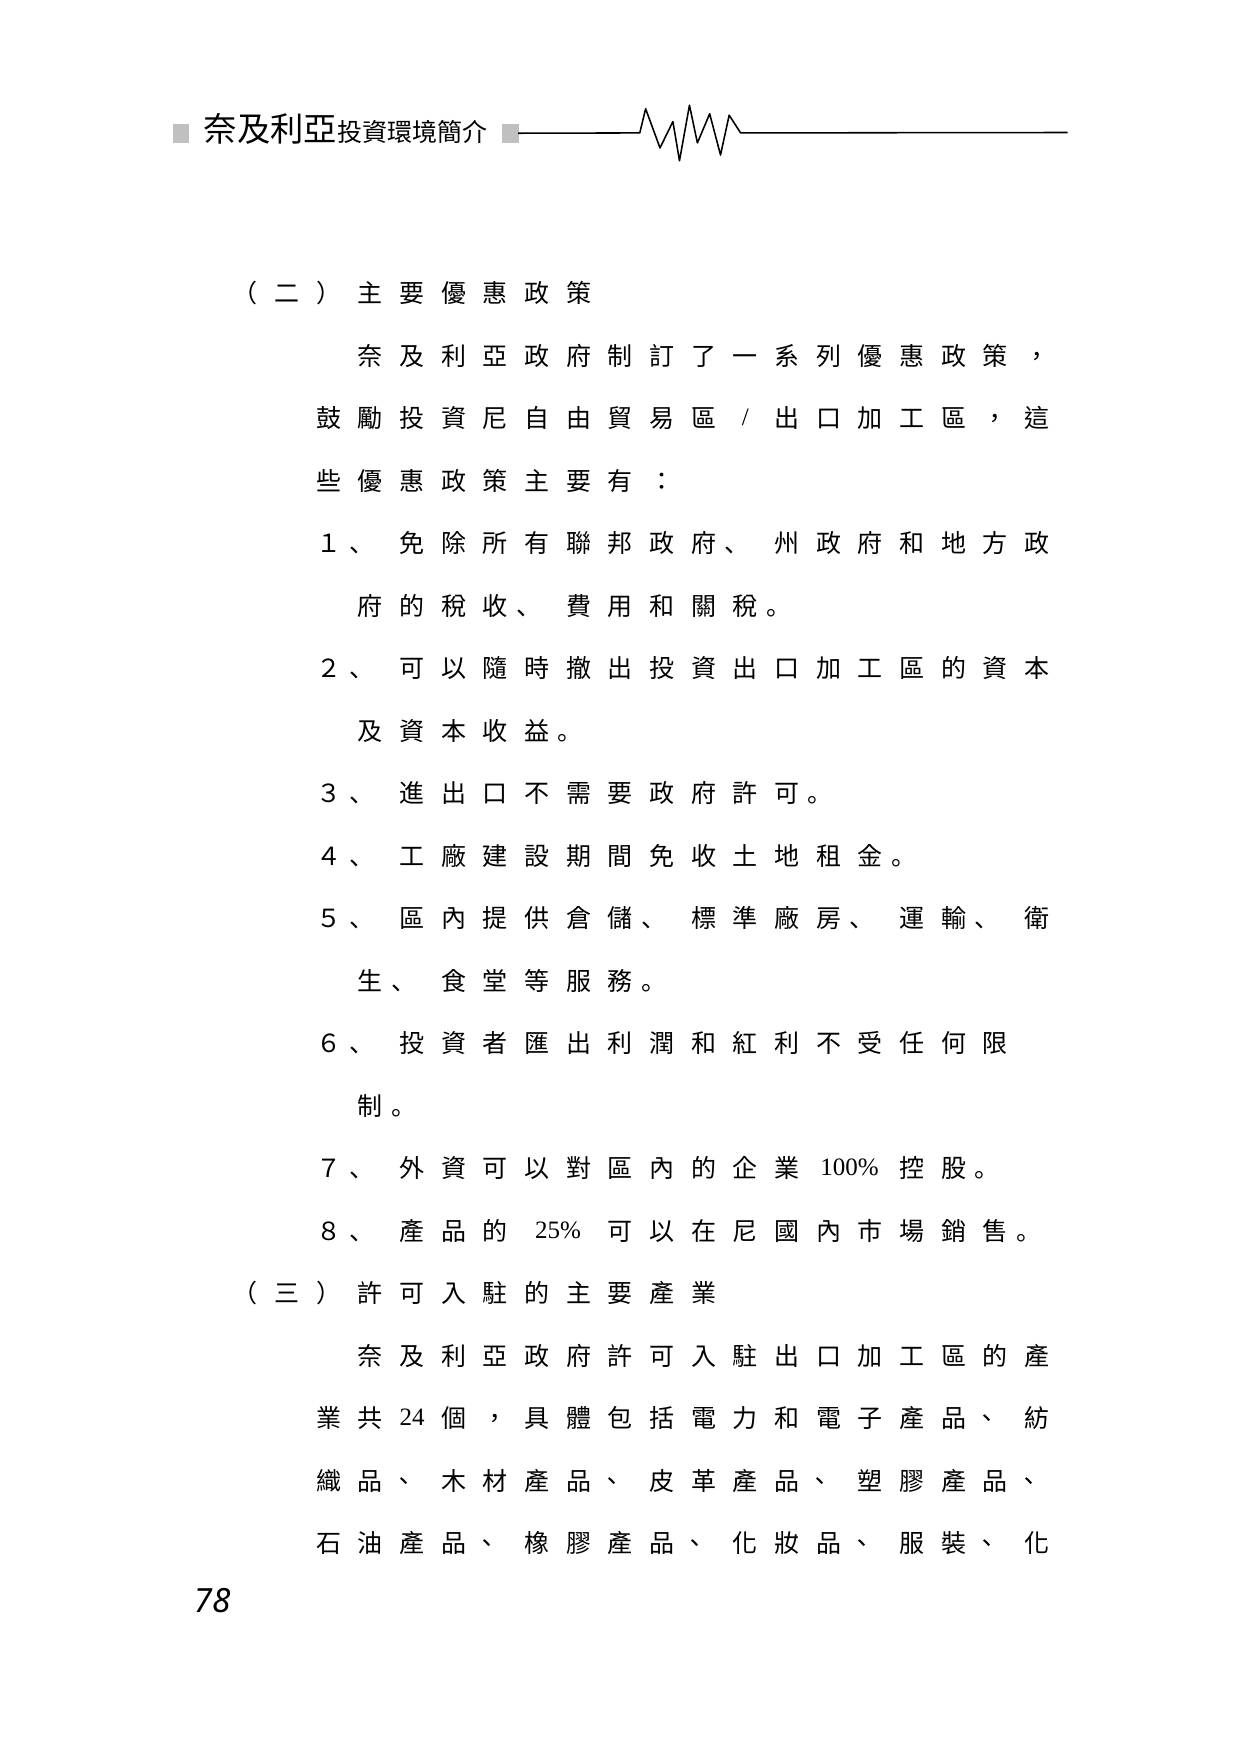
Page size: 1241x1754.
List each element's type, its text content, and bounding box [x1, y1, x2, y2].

text 奈及利亞政府制訂了一系列優惠政策，鼓勵投資尼自由貿易區/出口加工區，這些優惠政策主要有： [281, 313, 1058, 500]
text ３、進出口不需要政府許可。 [281, 750, 1058, 813]
text ７、外資可以對區內的企業100%控股。 [281, 1125, 1058, 1188]
text ６、投資者匯出利潤和紅利不受任何限制。 [281, 1000, 1058, 1125]
text ２、可以隨時撤出投資出口加工區的資本及資本收益。 [281, 625, 1058, 750]
text １、免除所有聯邦政府、州政府和地方政府的稅收、費用和關稅。 [281, 500, 1058, 625]
text ５、區內提供倉儲、標準廠房、運輸、衛生、食堂等服務。 [281, 875, 1058, 1000]
text ８、產品的25%可以在尼國內市場銷售。 [281, 1188, 1058, 1250]
text （三）許可入駐的主要產業 [207, 1250, 1058, 1313]
text 奈及利亞政府許可入駐出口加工區的產業共24個，具體包括電力和電子產品、紡織品、木材產品、皮革產品、塑膠產品、石油產品、橡膠產品、化妝品、服裝、化 [281, 1313, 1058, 1563]
text ４、工廠建設期間免收土地租金。 [281, 813, 1058, 875]
text （二）主要優惠政策 [207, 250, 1058, 313]
